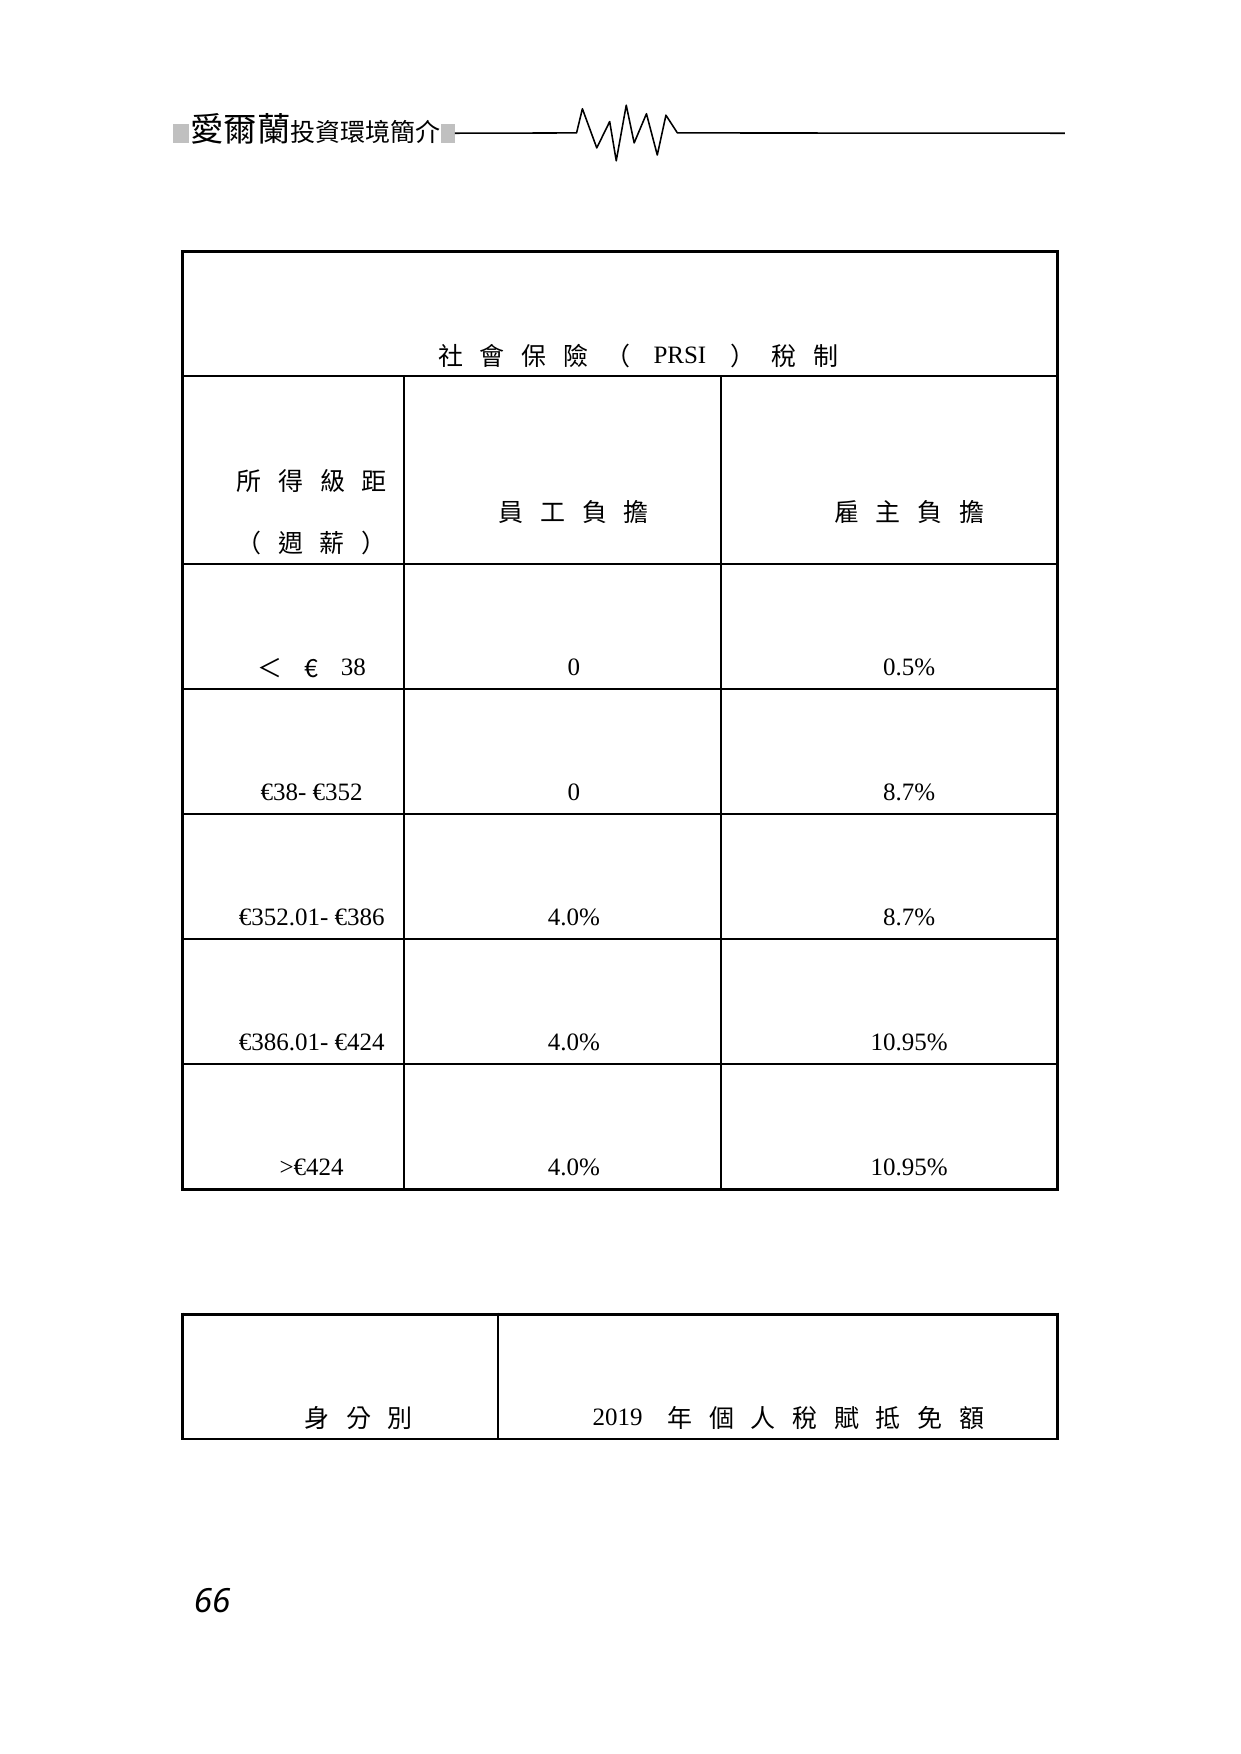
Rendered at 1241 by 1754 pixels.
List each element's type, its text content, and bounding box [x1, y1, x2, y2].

table_cell 4.0% [405, 815, 720, 938]
table_cell 所得級距（週薪） [184, 377, 403, 563]
table_cell 0 [405, 690, 720, 813]
table_header 社會保險（PRSI）稅制 [184, 253, 1056, 375]
table_cell 0 [405, 565, 720, 688]
table_cell 10.95% [722, 940, 1056, 1063]
table_header 身分別 [184, 1316, 497, 1438]
table_cell 10.95% [722, 1065, 1056, 1188]
table_header 2019年個人稅賦抵免額 [499, 1316, 1056, 1438]
table_cell 4.0% [405, 1065, 720, 1188]
table_cell €38- €352 [184, 690, 403, 813]
table_cell 員工負擔 [405, 377, 720, 563]
table_cell >€424 [184, 1065, 403, 1188]
table_cell ＜€38 [184, 565, 403, 688]
table_cell 雇主負擔 [722, 377, 1056, 563]
table_cell 8.7% [722, 815, 1056, 938]
table_cell 0.5% [722, 565, 1056, 688]
table_cell €386.01- €424 [184, 940, 403, 1063]
table_cell €352.01- €386 [184, 815, 403, 938]
table_cell 4.0% [405, 940, 720, 1063]
table_cell 8.7% [722, 690, 1056, 813]
